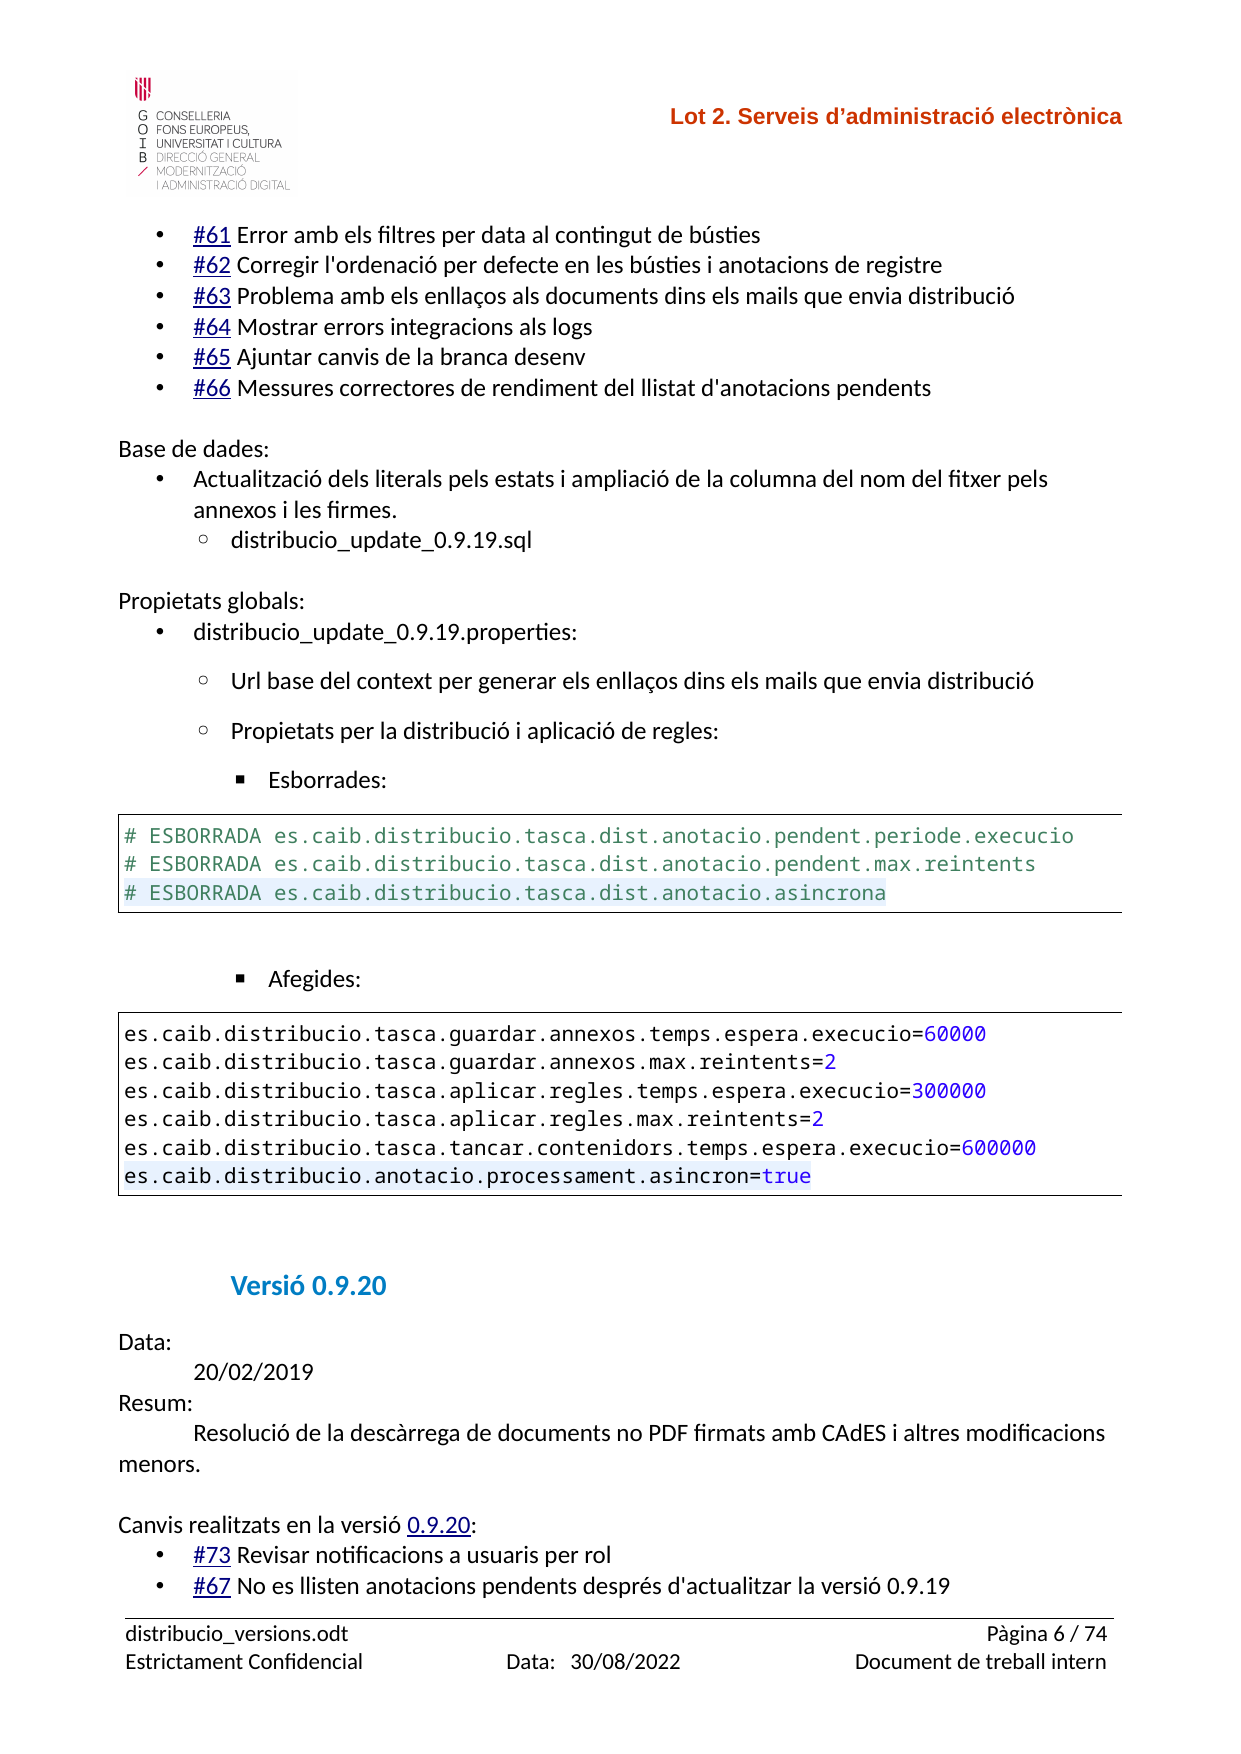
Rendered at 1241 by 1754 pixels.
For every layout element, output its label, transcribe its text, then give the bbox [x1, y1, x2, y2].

text Resolució de la descàrrega de documents no PDF firmats amb CAdES i altres modificacions menors. [118, 1417, 1122, 1478]
list distribucio_update_0.9.19.sql [193, 524, 1122, 555]
list Esborrades: [231, 765, 1122, 795]
list #64 Mostrar errors integracions als logs [156, 311, 1122, 341]
list Actualització dels literals pels estats i ampliació de la columna del nom del fitxer pels annexos i les firmes. [156, 463, 1122, 524]
list #63 Problema amb els enllaços als documents dins els mails que envia distribució [156, 280, 1122, 311]
list #66 Messures correctores de rendiment del llistat d'anotacions pendents [156, 372, 1122, 402]
text Propietats globals: [118, 585, 1122, 616]
list #67 No es llisten anotacions pendents després d'actualitzar la versió 0.9.19 [156, 1570, 1122, 1601]
subtitle Versió 0.9.20 [153, 1267, 1122, 1302]
text Canvis realitzats en la versió 0.9.20: [118, 1509, 1122, 1539]
list distribucio_update_0.9.19.properties: [156, 616, 1122, 646]
text Resum: [118, 1387, 1122, 1417]
list Afegides: [231, 963, 1122, 993]
text 20/02/2019 [118, 1356, 1122, 1387]
list Url base del context per generar els enllaços dins els mails que envia distribució [193, 666, 1122, 696]
list Propietats per la distribució i aplicació de regles: [193, 715, 1122, 746]
list #73 Revisar notificacions a usuaris per rol [156, 1539, 1122, 1570]
text Data: [118, 1326, 1122, 1356]
list #65 Ajuntar canvis de la branca desenv [156, 341, 1122, 372]
table_header es.caib.distribucio.tasca.guardar.annexos.temps.espera.execucio=60000 es.caib.distribucio.tasca.guardar.annexos.max.reintents=2 es.caib.distribucio.tasca.aplicar.regles.temps.espera.execucio=300000 es.caib.distribucio.tasca.aplicar.regles.max.reintents=2 es.caib.distribucio.tasca.tancar.contenidors.temps.espera.execucio=600000 es.caib.distribucio.anotacio.processament.asincron=true [119, 1013, 1122, 1195]
list #61 Error amb els filtres per data al contingut de bústies [156, 219, 1122, 250]
table_header # ESBORRADA es.caib.distribucio.tasca.dist.anotacio.pendent.periode.execucio # ESBORRADA es.caib.distribucio.tasca.dist.anotacio.pendent.max.reintents # ESBORRADA es.caib.distribucio.tasca.dist.anotacio.asincrona [119, 815, 1122, 912]
picture [126, 70, 299, 197]
text Base de dades: [118, 433, 1122, 463]
list #62 Corregir l'ordenació per defecte en les bústies i anotacions de registre [156, 250, 1122, 280]
